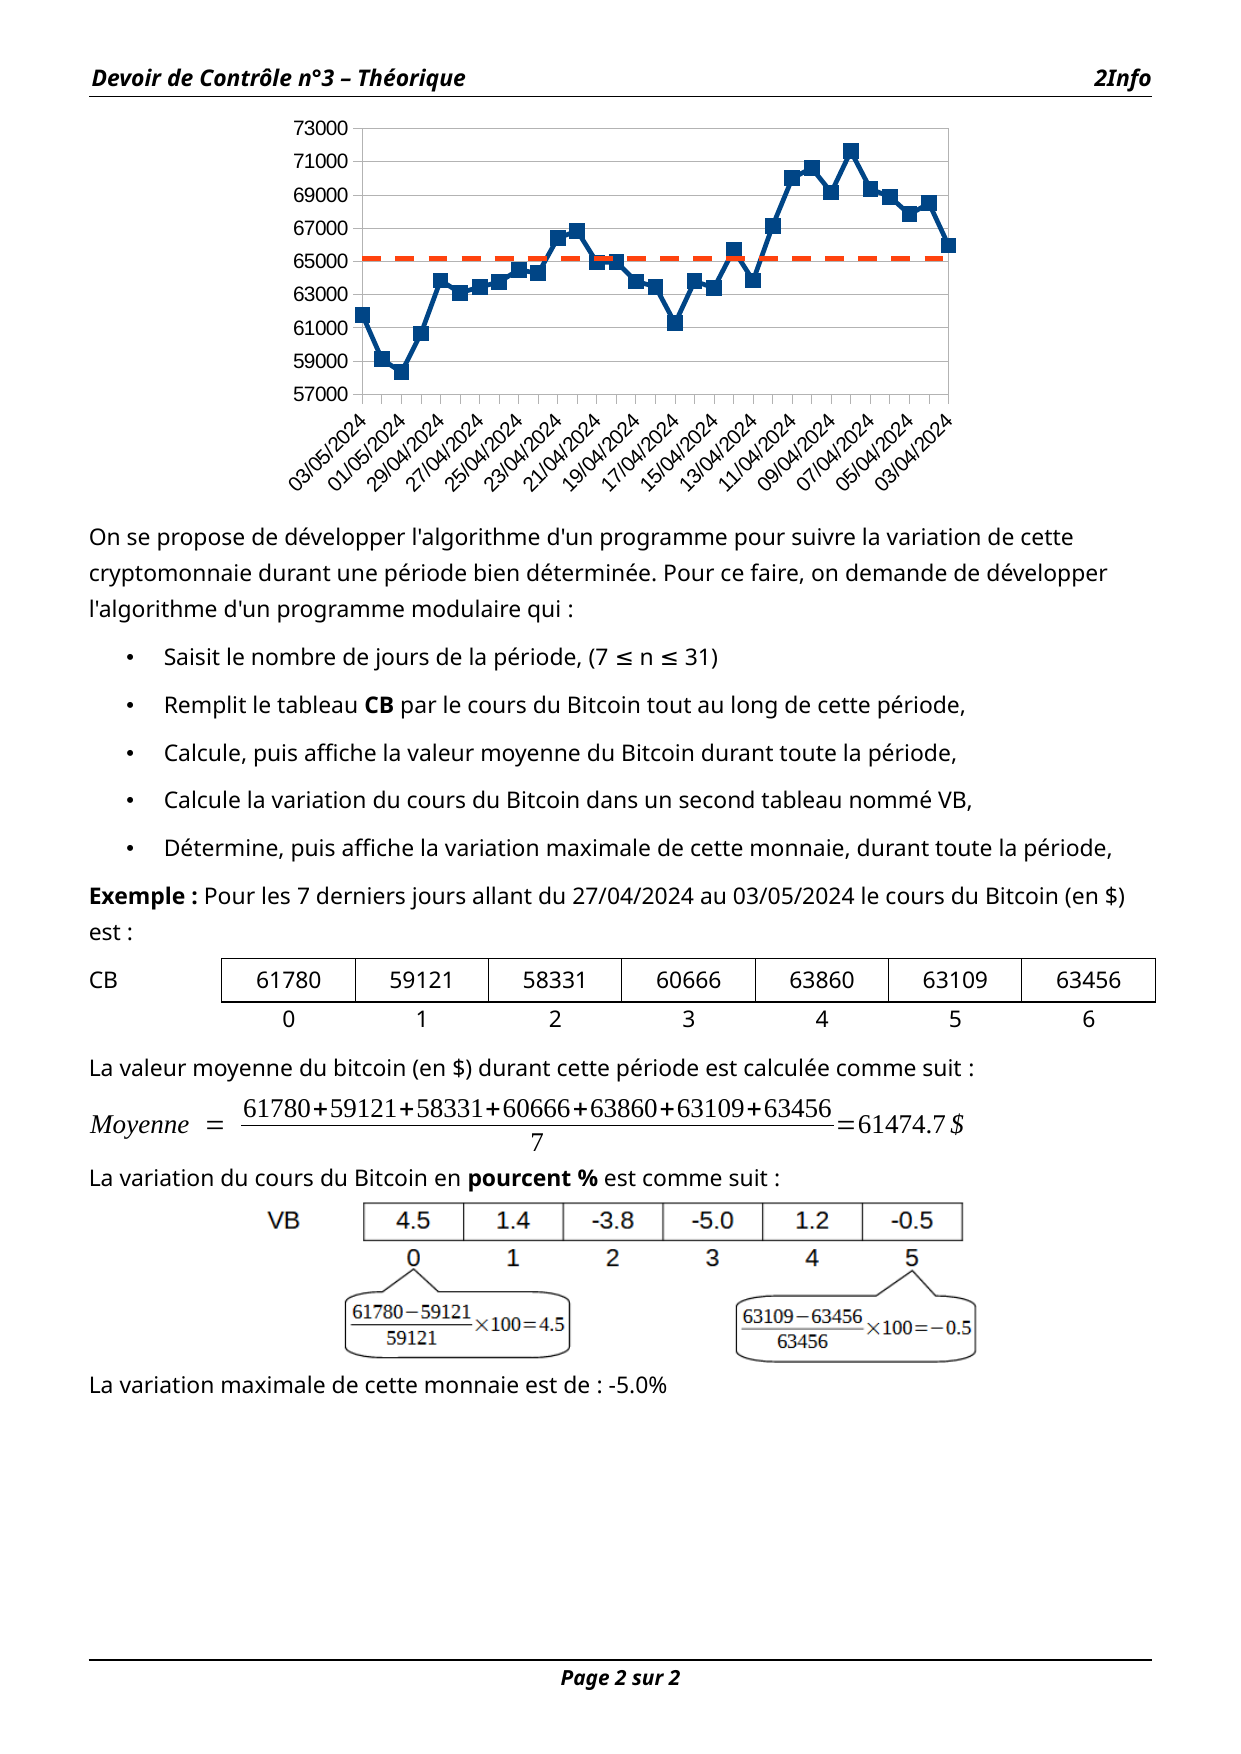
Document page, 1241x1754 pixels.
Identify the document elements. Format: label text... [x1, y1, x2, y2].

list Remplit le tableau CB par le cours du Bitcoin tout au long de cette période, [126, 689, 1152, 720]
table_cell 6 [1022, 1003, 1155, 1034]
table_header 58331 [489, 959, 621, 1001]
text La valeur moyenne du bitcoin (en $) durant cette période est calculée comme suit : [88, 1051, 1152, 1083]
text Exemple : Pour les 7 derniers jours allant du 27/04/2024 au 03/05/2024 le cours du Bitcoin (en $) est : [88, 880, 1152, 947]
table_cell 5 [889, 1003, 1022, 1034]
table_cell [85, 1001, 222, 1034]
table_header 63109 [889, 959, 1021, 1001]
text La variation du cours du Bitcoin en pourcent % est comme suit : [88, 1162, 1152, 1193]
list Calcule la variation du cours du Bitcoin dans un second tableau nommé VB, [126, 784, 1152, 816]
table_header 59121 [356, 959, 488, 1001]
list Détermine, puis affiche la variation maximale de cette monnaie, durant toute la période, [126, 832, 1152, 863]
table_cell 3 [622, 1003, 755, 1034]
list Calcule, puis affiche la valeur moyenne du Bitcoin durant toute la période, [126, 736, 1152, 768]
text La variation maximale de cette monnaie est de : -5.0% [88, 1369, 1152, 1401]
table_cell 0 [222, 1003, 355, 1034]
table_cell 2 [489, 1003, 622, 1034]
table_header CB [85, 958, 221, 1001]
picture [262, 1198, 978, 1364]
table_header 63860 [756, 959, 888, 1001]
table_header 63456 [1022, 959, 1155, 1001]
table_header 61780 [222, 959, 355, 1001]
table_header 60666 [622, 959, 755, 1001]
table_cell 1 [355, 1003, 488, 1034]
list Saisit le nombre de jours de la période, (7 ≤ n ≤ 31) [126, 641, 1152, 672]
table_cell 4 [755, 1003, 888, 1034]
text On se propose de développer l'algorithme d'un programme pour suivre la variation de cette cryptomonnaie durant une période bien déterminée. Pour ce faire, on demande de développer l'algorithme d'un programme modulaire qui : [88, 521, 1152, 624]
